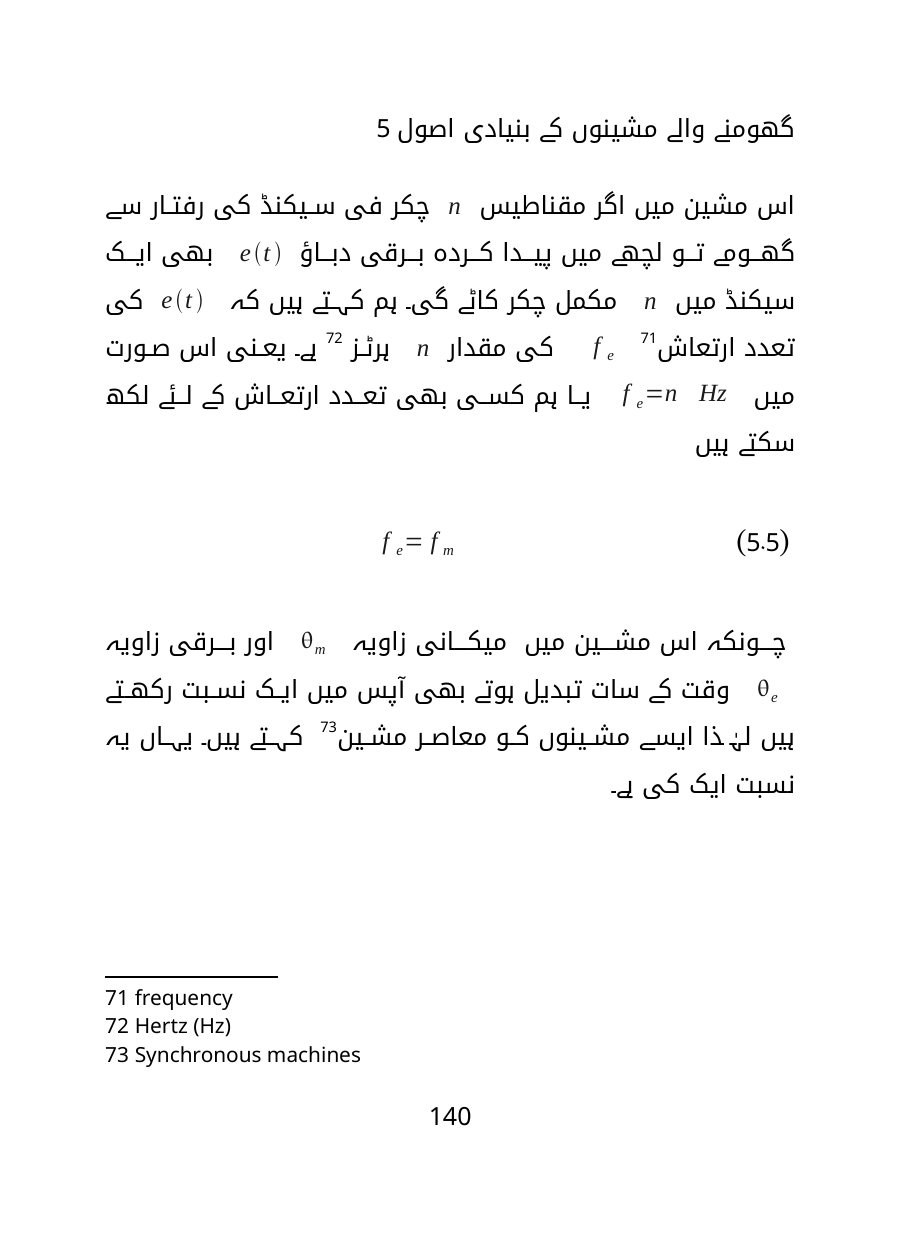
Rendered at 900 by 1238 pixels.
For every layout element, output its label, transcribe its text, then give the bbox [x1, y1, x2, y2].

text اس مشین میں اگر مقناطیسچکر فی سیکنڈ کی رفتار سے گھومے تو لچھے میں پیدا کردہ برقی دباؤ بھی ایک سیکنڈ میں مکمل چکر کاٹے گی۔ ہم کہتے ہیں کہ کی تعدد ارتعاش کی مقدار ہرٹز ہے۔ یعنی اس صورت میں یا ہم کسی بھی تعدد ارتعاش کے لئے لکھ سکتے ہیں [105, 182, 795, 467]
table_header (5.5) [718, 513, 795, 585]
text Synchronous machines [105, 1040, 795, 1068]
text چونکہ اس مشین میں میکانی زاویہ اور برقی زاویہ وقت کے سات تبدیل ہوتے بھی آپس میں ایک نسبت رکھتے ہیں لہٰذا ایسے مشینوں کو معاصر مشین کہتے ہیں۔ یہاں یہ نسبت ایک کی ہے۔ [105, 619, 795, 808]
text Hertz (Hz) [105, 1012, 795, 1040]
table_header [105, 513, 718, 585]
text frequency [105, 983, 795, 1012]
